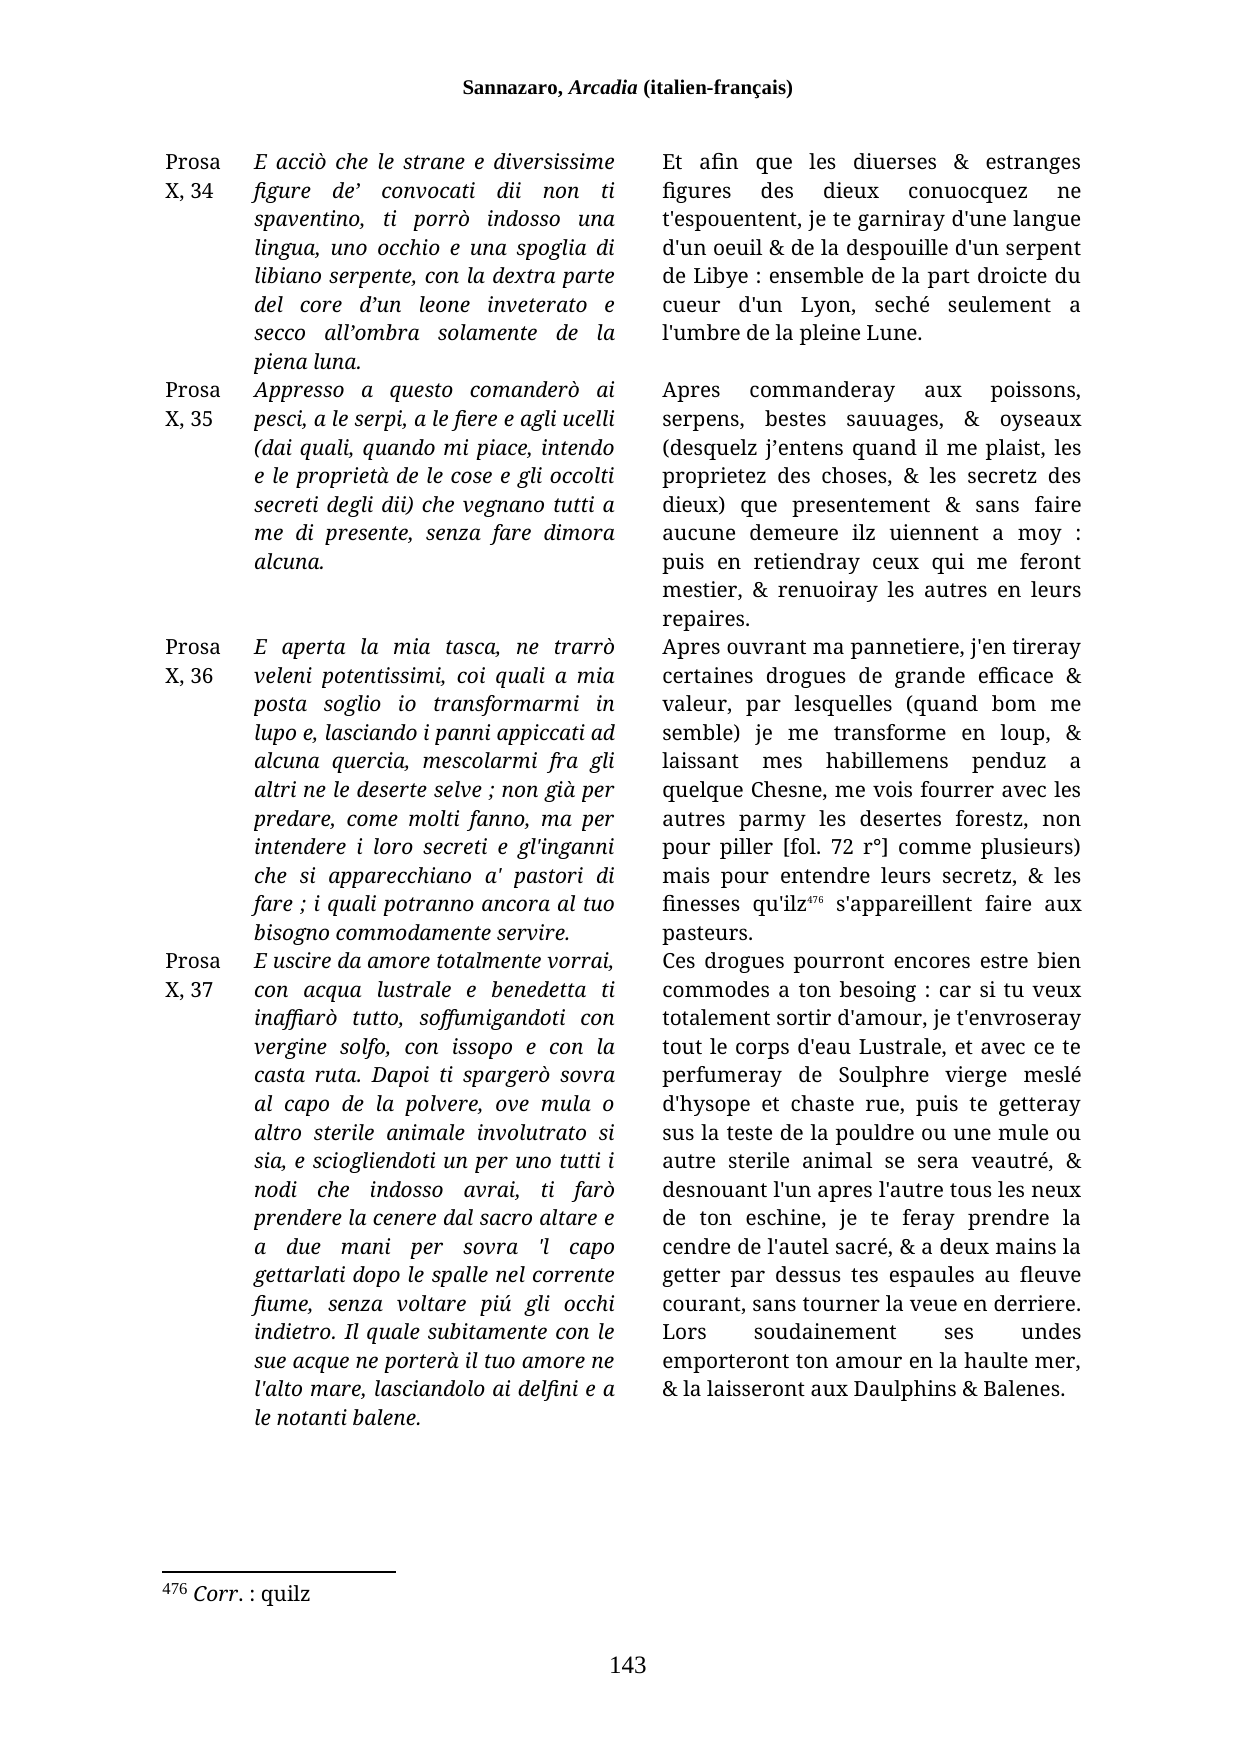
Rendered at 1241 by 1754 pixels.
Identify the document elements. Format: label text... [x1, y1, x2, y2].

table_cell Prosa X, 37 [158, 946, 232, 1431]
table_cell Apres commanderay aux poissons, serpens, bestes sauuages, & oyseaux (desquelz j’entens quand il me plaist, les proprietez des choses, & les secretz des dieux) que presentement & sans faire aucune demeure ilz uiennent a moy : puis en retiendray ceux qui me feront mestier, & renuoiray les autres en leurs repaires. [640, 375, 1104, 632]
table_cell Ces drogues pourront encores estre bien commodes a ton besoing : car si tu veux totalement sortir d'amour, je t'envroseray tout le corps d'eau Lustrale, et avec ce te perfumeray de Soulphre vierge meslé d'hysope et chaste rue, puis te getteray sus la teste de la pouldre ou une mule ou autre sterile animal se sera veautré, & desnouant l'un apres l'autre tous les neux de ton eschine, je te feray prendre la cendre de l'autel sacré, & a deux mains la getter par dessus tes espaules au fleuve courant, sans tourner la veue en derriere. Lors soudainement ses undes emporteront ton amour en la haulte mer, & la laisseront aux Daulphins & Balenes. [640, 946, 1104, 1431]
table_cell Appresso a questo comanderò ai pesci, a le serpi, a le fiere e agli ucelli (dai quali, quando mi piace, intendo e le proprietà de le cose e gli occolti secreti degli dii) che vegnano tutti a me di presente, senza fare dimora alcuna. [232, 375, 640, 632]
table_cell E uscire da amore totalmente vorrai, con acqua lustrale e benedetta ti inaffiarò tutto, soffumigandoti con vergine solfo, con issopo e con la casta ruta. Dapoi ti spargerò sovra al capo de la polvere, ove mula o altro sterile animale involutrato si sia, e sciogliendoti un per uno tutti i nodi che indosso avrai, ti farò prendere la cenere dal sacro altare e a due mani per sovra 'l capo gettarlati dopo le spalle nel corrente fiume, senza voltare piú gli occhi indietro. Il quale subitamente con le sue acque ne porterà il tuo amore ne l'alto mare, lasciandolo ai delfini e a le notanti balene. [232, 946, 640, 1431]
table_cell Prosa X, 34 [158, 147, 232, 375]
table_cell E aperta la mia tasca, ne trarrò veleni potentissimi, coi quali a mia posta soglio io transformarmi in lupo e, lasciando i panni appiccati ad alcuna quercia, mescolarmi fra gli altri ne le deserte selve ; non già per predare, come molti fanno, ma per intendere i loro secreti e gl'inganni che si apparecchiano a' pastori di fare ; i quali potranno ancora al tuo bisogno commodamente servire. [232, 632, 640, 946]
table_cell Et afin que les diuerses & estranges figures des dieux conuocquez ne t'espouentent, je te garniray d'une langue d'un oeuil & de la despouille d'un serpent de Libye : ensemble de la part droicte du cueur d'un Lyon, seché seulement a l'umbre de la pleine Lune. [640, 147, 1104, 375]
table_cell Apres ouvrant ma pannetiere, j'en tireray certaines drogues de grande efficace & valeur, par lesquelles (quand bom me semble) je me transforme en loup, & laissant mes habillemens penduz a quelque Chesne, me vois fourrer avec les autres parmy les desertes forestz, non pour piller [fol. 72 r°] comme plusieurs) mais pour entendre leurs secretz, & les finesses qu'ilz s'appareillent faire aux pasteurs. [640, 632, 1104, 946]
table_cell Prosa X, 35 [158, 375, 232, 632]
table_cell E acciò che le strane e diversissime figure de’ convocati dii non ti spaventino, ti porrò indosso una lingua, uno occhio e una spoglia di libiano serpente, con la dextra parte del core d’un leone inveterato e secco all’ombra solamente de la piena luna. [232, 147, 640, 375]
table_cell Prosa X, 36 [158, 632, 232, 946]
